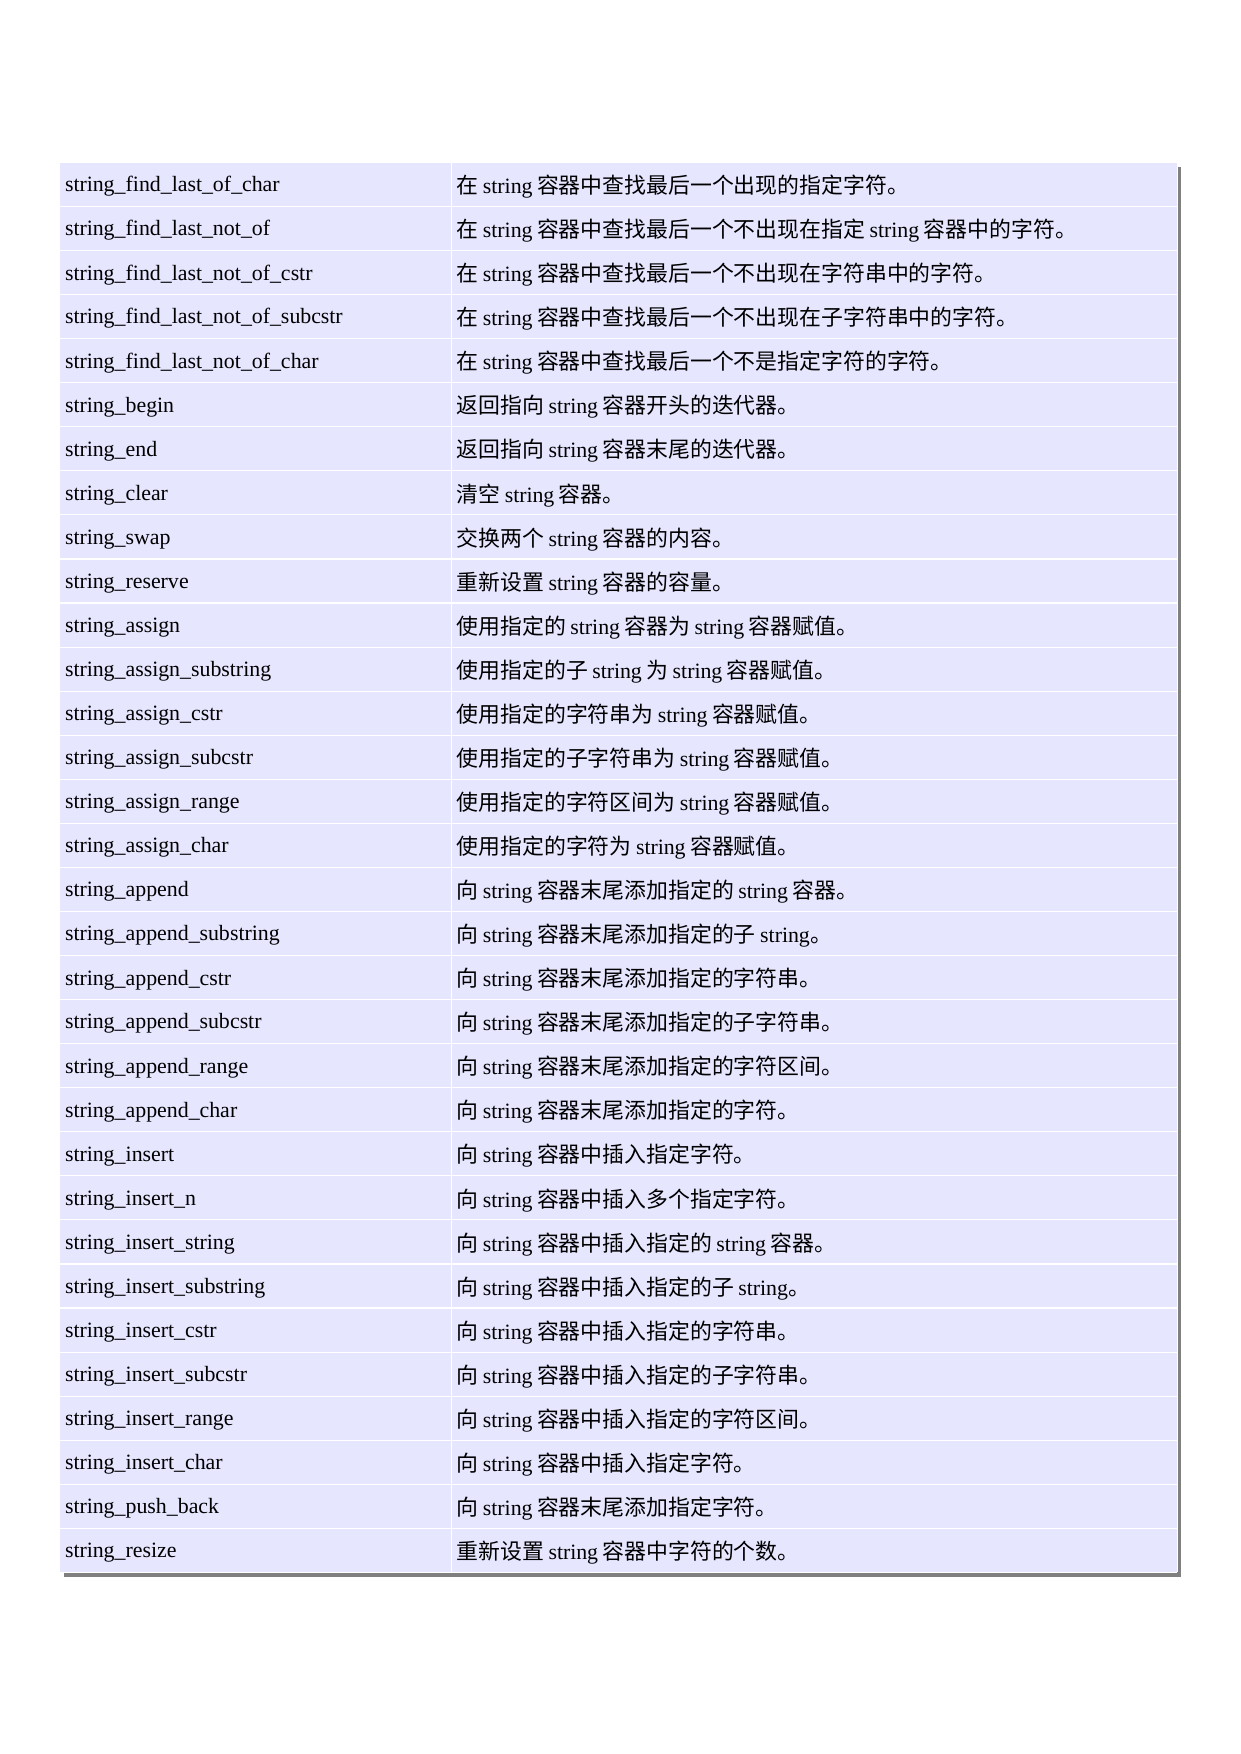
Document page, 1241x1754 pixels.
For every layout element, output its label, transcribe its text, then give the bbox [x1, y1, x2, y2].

table_cell 在string容器中查找最后一个不是指定字符的字符。 [452, 339, 1177, 382]
table_cell string_find_last_not_of_char [60, 339, 451, 382]
table_cell 向string容器末尾添加指定字符。 [452, 1485, 1177, 1528]
table_cell 向string容器中插入指定的string容器。 [452, 1220, 1177, 1263]
table_cell string_append_substring [60, 912, 451, 955]
table_cell string_insert [60, 1132, 451, 1175]
table_cell string_resize [60, 1529, 451, 1572]
table_cell 向string容器中插入指定字符。 [452, 1441, 1177, 1484]
table_cell string_begin [60, 383, 451, 426]
table_cell 使用指定的子string为string容器赋值。 [452, 648, 1177, 691]
table_cell string_insert_subcstr [60, 1353, 451, 1396]
table_cell 向string容器末尾添加指定的字符区间。 [452, 1044, 1177, 1087]
table_cell string_assign_range [60, 780, 451, 823]
table_cell 向string容器末尾添加指定的字符。 [452, 1088, 1177, 1131]
table_cell string_assign_char [60, 824, 451, 867]
table_cell 向string容器中插入多个指定字符。 [452, 1176, 1177, 1219]
table_cell 向string容器中插入指定的字符区间。 [452, 1397, 1177, 1440]
table_cell 使用指定的string容器为string容器赋值。 [452, 604, 1177, 647]
table_cell 使用指定的字符区间为string容器赋值。 [452, 780, 1177, 823]
table_cell 向string容器中插入指定的子字符串。 [452, 1353, 1177, 1396]
table_cell string_append_cstr [60, 956, 451, 999]
table_cell string_end [60, 427, 451, 470]
table_cell string_find_last_not_of_subcstr [60, 295, 451, 338]
table_cell 在string容器中查找最后一个不出现在字符串中的字符。 [452, 251, 1177, 294]
table_cell string_assign [60, 604, 451, 647]
table_cell 向string容器末尾添加指定的子字符串。 [452, 1000, 1177, 1043]
table_cell string_assign_subcstr [60, 736, 451, 779]
table_cell string_assign_cstr [60, 692, 451, 735]
table_cell string_clear [60, 471, 451, 514]
table_cell string_find_last_not_of [60, 207, 451, 250]
table_cell string_find_last_not_of_cstr [60, 251, 451, 294]
table_cell string_insert_range [60, 1397, 451, 1440]
table_cell 在string容器中查找最后一个出现的指定字符。 [452, 163, 1177, 206]
table_cell 向string容器中插入指定的字符串。 [452, 1309, 1177, 1352]
table_cell 返回指向string容器末尾的迭代器。 [452, 427, 1177, 470]
table_cell string_append_subcstr [60, 1000, 451, 1043]
table_cell string_reserve [60, 560, 451, 602]
table_cell string_insert_cstr [60, 1309, 451, 1352]
table_cell string_assign_substring [60, 648, 451, 691]
table_cell string_insert_string [60, 1220, 451, 1263]
table_cell string_push_back [60, 1485, 451, 1528]
table_cell 向string容器末尾添加指定的字符串。 [452, 956, 1177, 999]
table_cell 交换两个string容器的内容。 [452, 515, 1177, 558]
table_cell 向string容器末尾添加指定的string容器。 [452, 868, 1177, 911]
table_cell string_append_range [60, 1044, 451, 1087]
table_cell string_find_last_of_char [60, 163, 451, 206]
table_cell string_insert_char [60, 1441, 451, 1484]
table_cell string_append_char [60, 1088, 451, 1131]
table_cell string_append [60, 868, 451, 911]
table_cell 返回指向string容器开头的迭代器。 [452, 383, 1177, 426]
table_cell 向string容器末尾添加指定的子string。 [452, 912, 1177, 955]
table_cell 在string容器中查找最后一个不出现在子字符串中的字符。 [452, 295, 1177, 338]
table_cell 重新设置string容器中字符的个数。 [452, 1529, 1177, 1572]
table_cell 在string容器中查找最后一个不出现在指定string容器中的字符。 [452, 207, 1177, 250]
table_cell string_insert_n [60, 1176, 451, 1219]
table_cell string_swap [60, 515, 451, 558]
table_cell 向string容器中插入指定字符。 [452, 1132, 1177, 1175]
table_cell 使用指定的子字符串为string容器赋值。 [452, 736, 1177, 779]
table_cell 向string容器中插入指定的子string。 [452, 1265, 1177, 1307]
table_cell 重新设置string容器的容量。 [452, 560, 1177, 602]
table_cell 使用指定的字符串为string容器赋值。 [452, 692, 1177, 735]
table_cell 清空string容器。 [452, 471, 1177, 514]
table_cell string_insert_substring [60, 1265, 451, 1307]
table_cell 使用指定的字符为string容器赋值。 [452, 824, 1177, 867]
